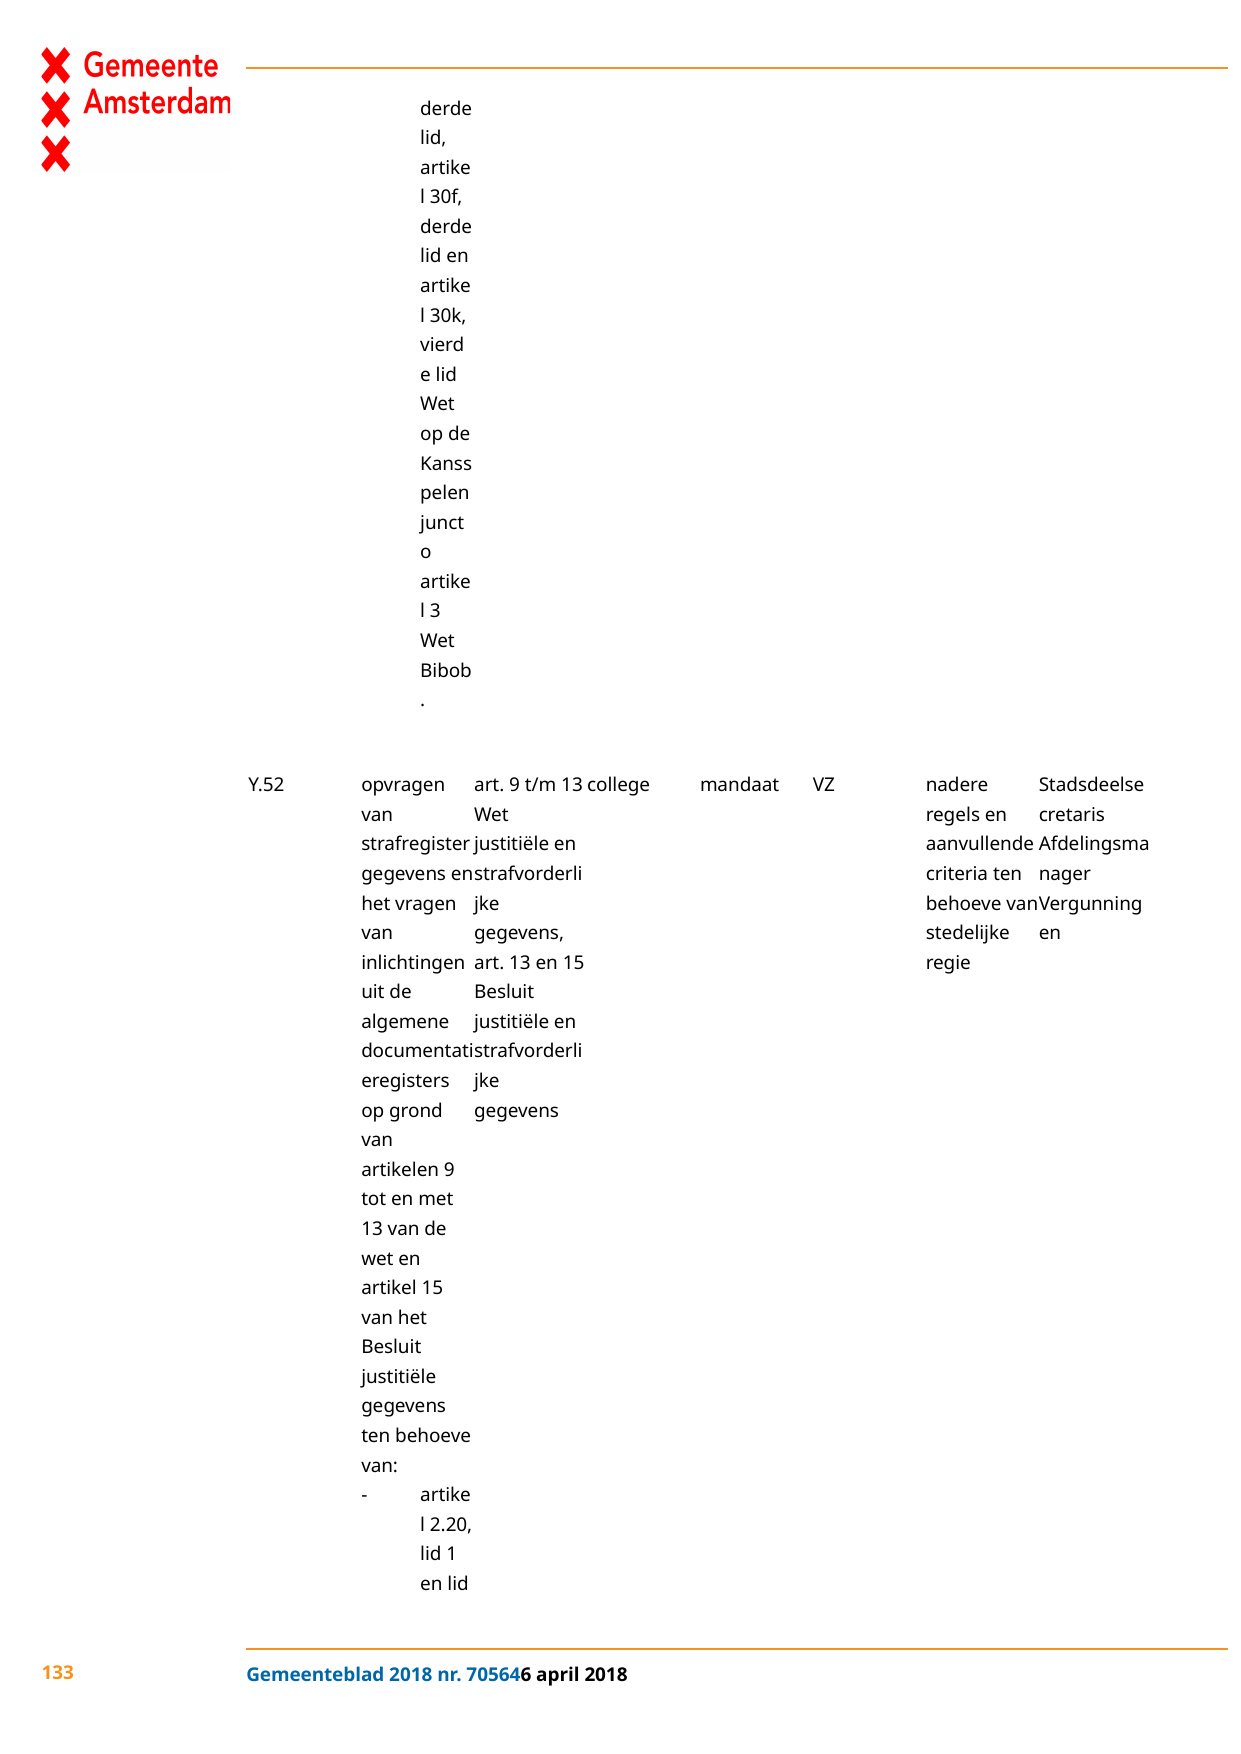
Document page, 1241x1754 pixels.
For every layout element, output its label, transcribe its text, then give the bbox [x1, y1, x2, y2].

table_cell mandaat [700, 742, 813, 1596]
table_cell [926, 95, 1038, 742]
picture [41, 47, 231, 172]
table_cell [587, 95, 700, 742]
table_cell VZ [813, 742, 926, 1596]
table_cell art. 9 t/m 13 Wet justitiële en strafvorderlijke gegevens, art. 13 en 15 Besluit justitiële en strafvorderlijke gegevens [474, 742, 587, 1596]
table_cell [700, 95, 813, 742]
table_cell Y.52 [248, 742, 361, 1596]
table_cell [248, 95, 361, 742]
table_cell college [587, 742, 700, 1596]
table_cell [474, 95, 587, 742]
table_cell Stadsdeelsecretaris Afdelingsmanager Vergunningen [1039, 742, 1152, 1596]
table_cell derde lid, artikel 30f, derde lid en artikel 30k, vierde lid Wet op de Kansspelen juncto artikel 3 Wet Bibob. [361, 95, 474, 742]
table_cell [813, 95, 926, 742]
table_cell [1039, 95, 1152, 742]
table_cell opvragen van strafregistergegevens en het vragen van inlichtingen uit de algemene documentatieregisters op grond van artikelen 9 tot en met 13 van de wet en artikel 15 van het Besluit justitiële gegevens ten behoeve van: artikel 2.20, lid 1 en lid [361, 742, 474, 1596]
table_cell nadere regels en aanvullende criteria ten behoeve van stedelijke regie [926, 742, 1038, 1596]
